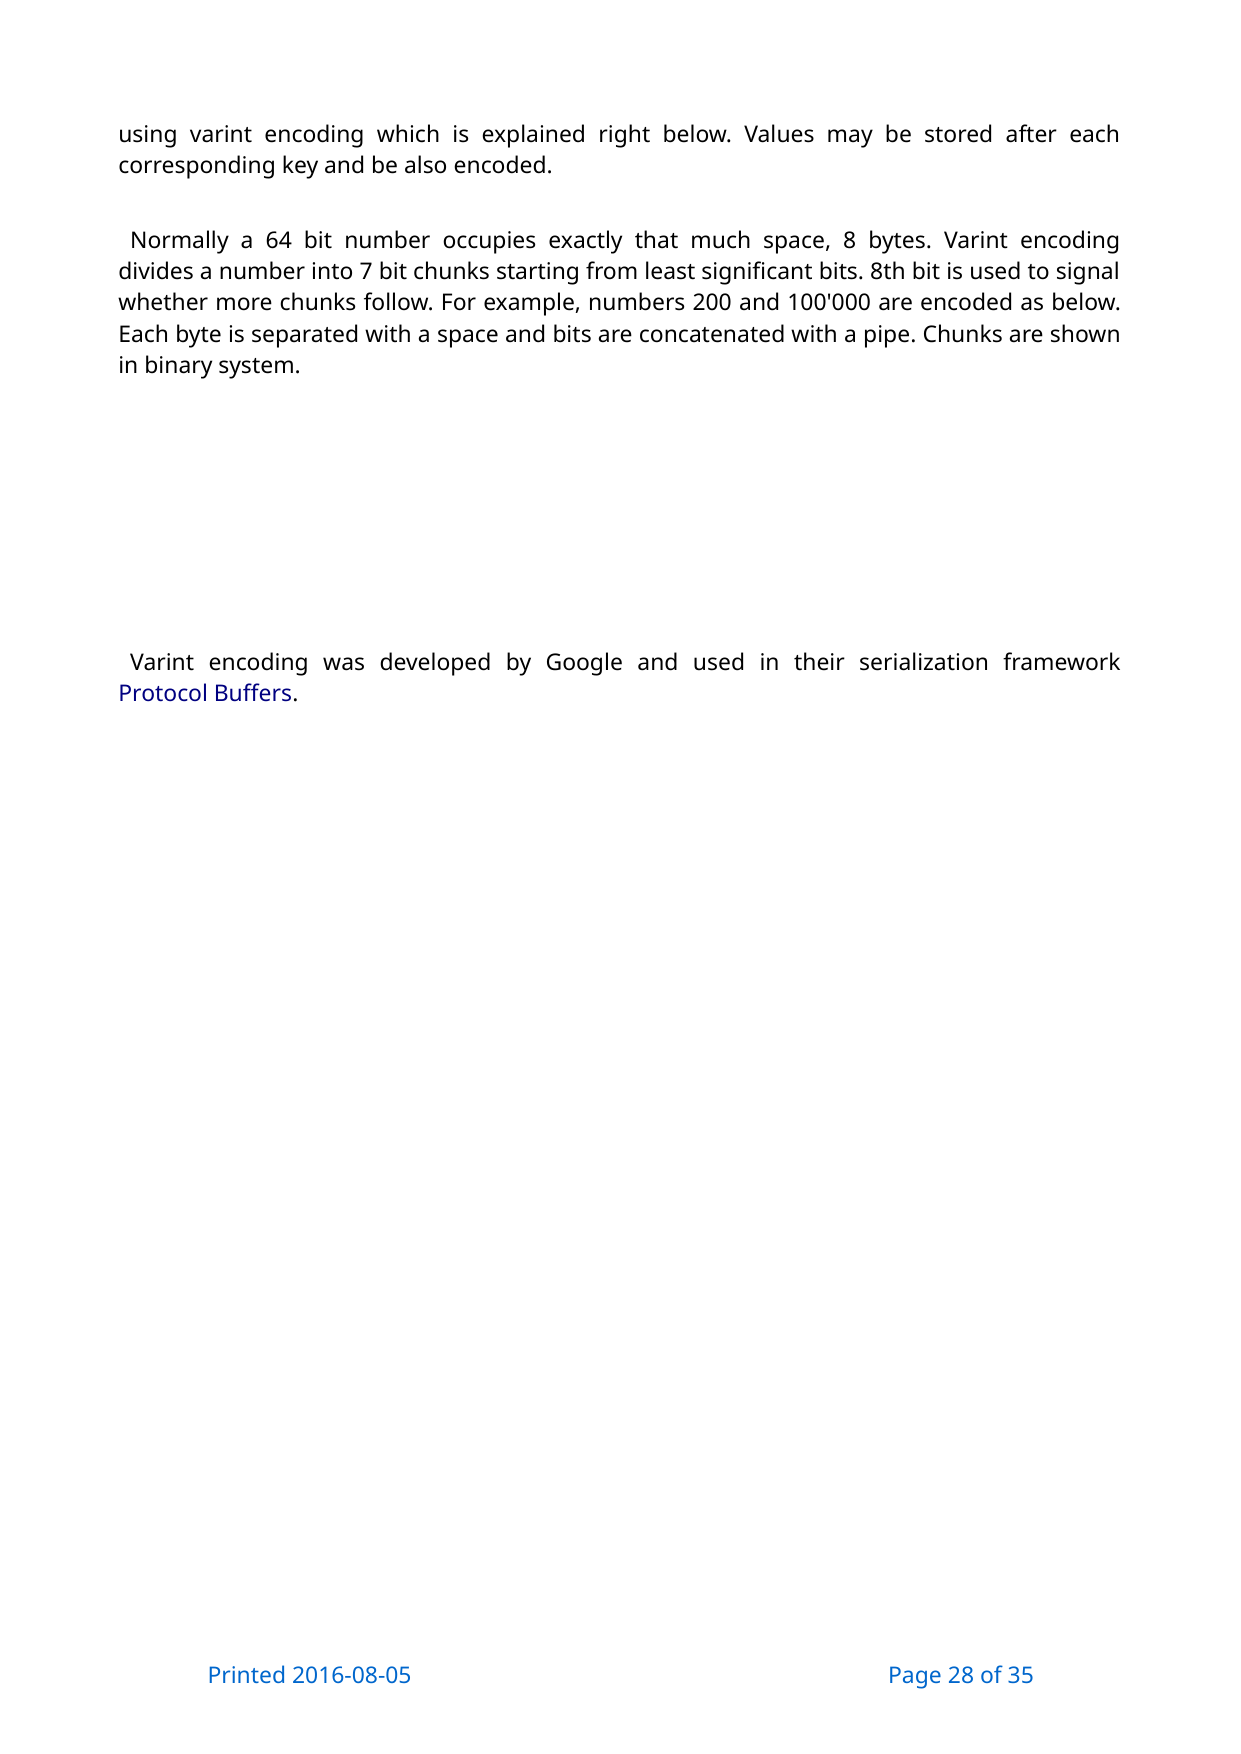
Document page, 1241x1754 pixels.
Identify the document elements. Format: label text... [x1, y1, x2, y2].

text Normally a 64 bit number occupies exactly that much space, 8 bytes. Varint encoding divides a number into 7 bit chunks starting from least significant bits. 8th bit is used to signal whether more chunks follow. For example, numbers 200 and 100'000 are encoded as below. Each byte is separated with a space and bits are concatenated with a pipe. Chunks are shown in binary system. [118, 224, 1122, 380]
text using varint encoding which is explained right below. Values may be stored after each corresponding key and be also encoded. [118, 118, 1122, 181]
text Varint encoding was developed by Google and used in their serialization framework Protocol Buffers. [118, 646, 1122, 708]
